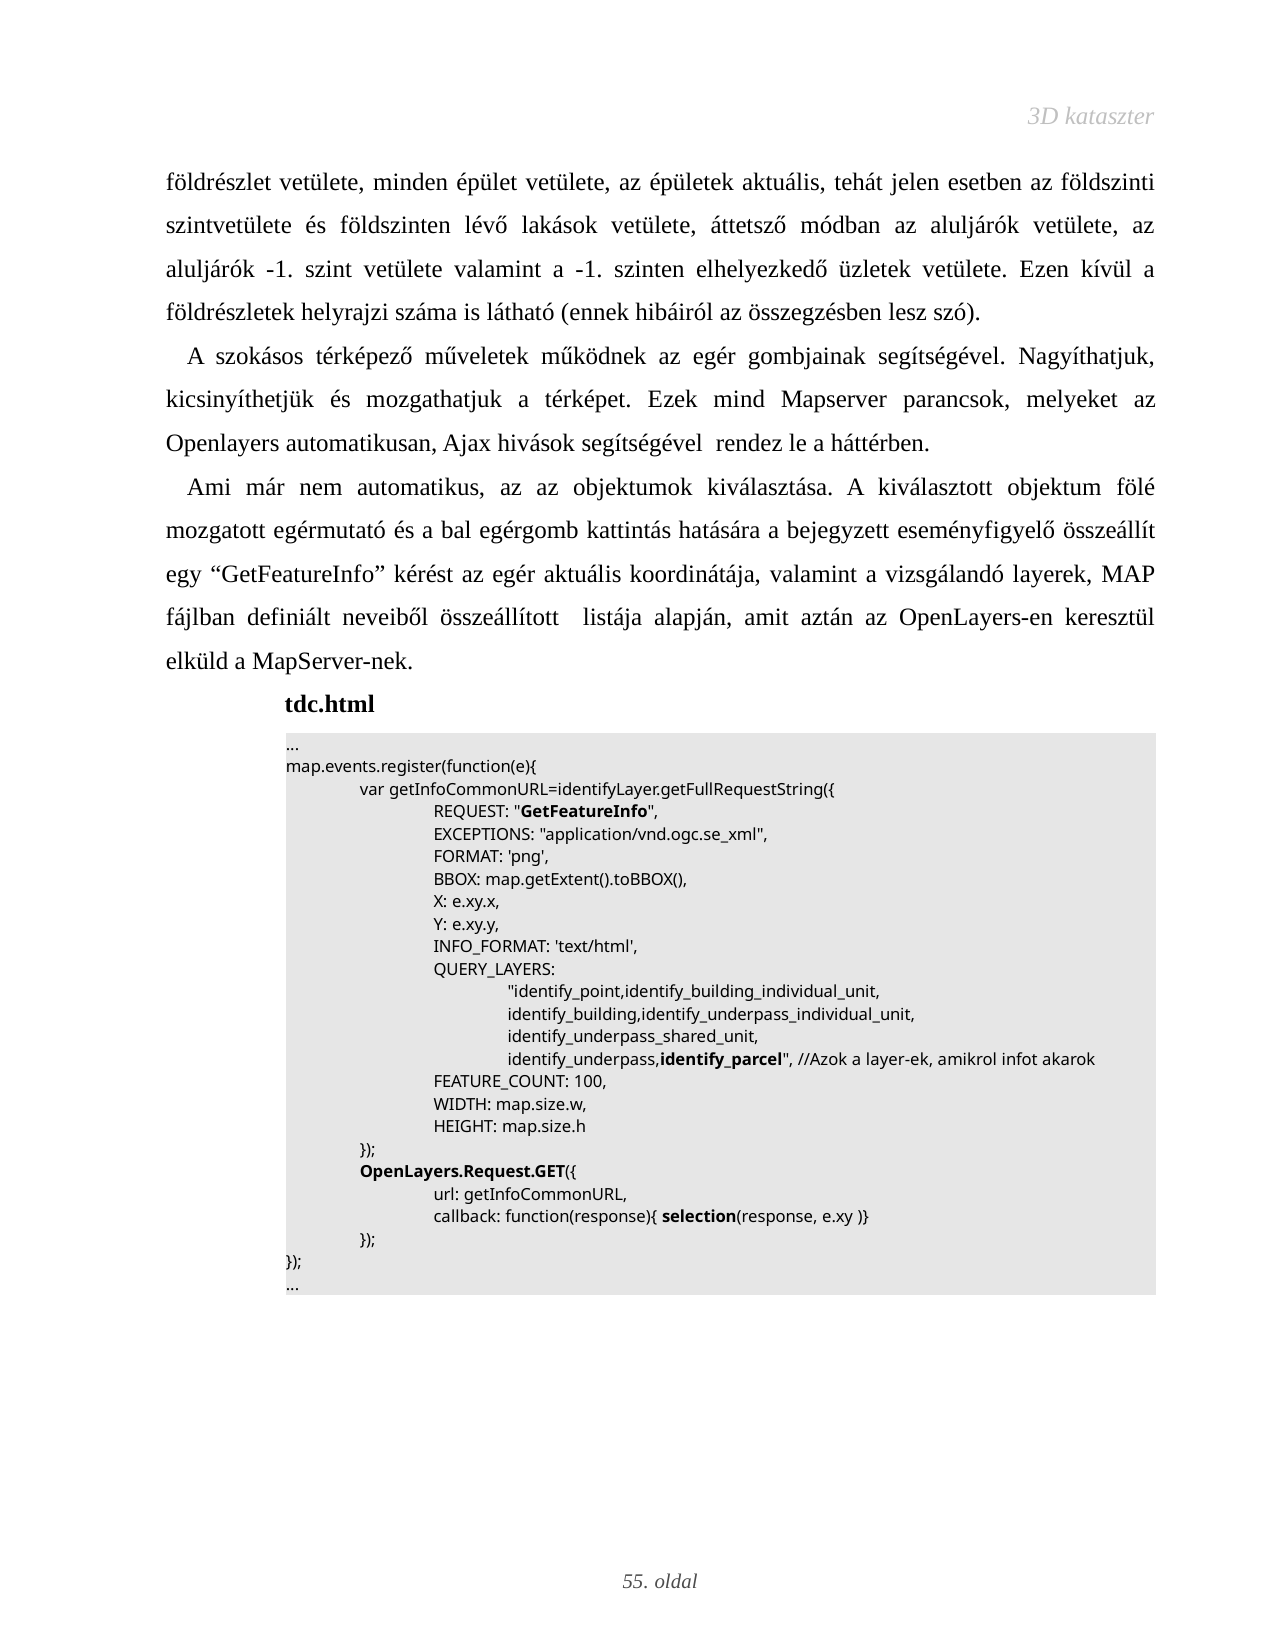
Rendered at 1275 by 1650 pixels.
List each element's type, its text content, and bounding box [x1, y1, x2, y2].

text identify_underpass,identify_parcel", //Azok a layer-ek, amikrol infot akarok [286, 1048, 1156, 1070]
text A szokásos térképező műveletek működnek az egér gombjainak segítségével. Nagyíthatjuk, kicsinyíthetjük és mozgathatjuk a térképet. Ezek mind Mapserver parancsok, melyeket az Openlayers automatikusan, Ajax hivások segítségével rendez le a háttérben. [166, 341, 1156, 457]
text }); [286, 1228, 1156, 1250]
text WIDTH: map.size.w, [286, 1093, 1156, 1115]
text Y: e.xy.y, [286, 913, 1156, 935]
text REQUEST: "GetFeatureInfo", [286, 800, 1156, 823]
text EXCEPTIONS: "application/vnd.ogc.se_xml", [286, 823, 1156, 845]
text Ami már nem automatikus, az az objektumok kiválasztása. A kiválasztott objektum fölé mozgatott egérmutató és a bal egérgomb kattintás hatására a bejegyzett eseményfigyelő összeállít egy “GetFeatureInfo” kérést az egér aktuális koordinátája, valamint a vizsgálandó layerek, MAP fájlban definiált neveiből összeállított listája alapján, amit aztán az OpenLayers-en keresztül elküld a MapServer-nek. [166, 471, 1156, 674]
text X: e.xy.x, [286, 890, 1156, 913]
text identify_building,identify_underpass_individual_unit, [286, 1003, 1156, 1025]
text OpenLayers.Request.GET({ [286, 1160, 1156, 1183]
text ... [286, 1273, 1156, 1295]
text FORMAT: 'png', [286, 845, 1156, 868]
text földrészlet vetülete, minden épület vetülete, az épületek aktuális, tehát jelen esetben az földszinti szintvetülete és földszinten lévő lakások vetülete, áttetsző módban az aluljárók vetülete, az aluljárók -1. szint vetülete valamint a -1. szinten elhelyezkedő üzletek vetülete. Ezen kívül a földrészletek helyrajzi száma is látható (ennek hibáiról az összegzésben lesz szó). [166, 167, 1156, 326]
text FEATURE_COUNT: 100, [286, 1070, 1156, 1093]
text "identify_point,identify_building_individual_unit, [286, 980, 1156, 1003]
text INFO_FORMAT: 'text/html', [286, 935, 1156, 958]
text ... [286, 733, 1156, 755]
text identify_underpass_shared_unit, [286, 1025, 1156, 1048]
text HEIGHT: map.size.h [286, 1115, 1156, 1138]
text tdc.html [284, 689, 1156, 718]
text map.events.register(function(e){ [286, 755, 1156, 778]
text var getInfoCommonURL=identifyLayer.getFullRequestString({ [286, 778, 1156, 800]
text }); [286, 1250, 1156, 1273]
text }); [286, 1138, 1156, 1160]
text url: getInfoCommonURL, [286, 1183, 1156, 1205]
text callback: function(response){ selection(response, e.xy )} [286, 1205, 1156, 1228]
text BBOX: map.getExtent().toBBOX(), [286, 868, 1156, 890]
text QUERY_LAYERS: [286, 958, 1156, 980]
